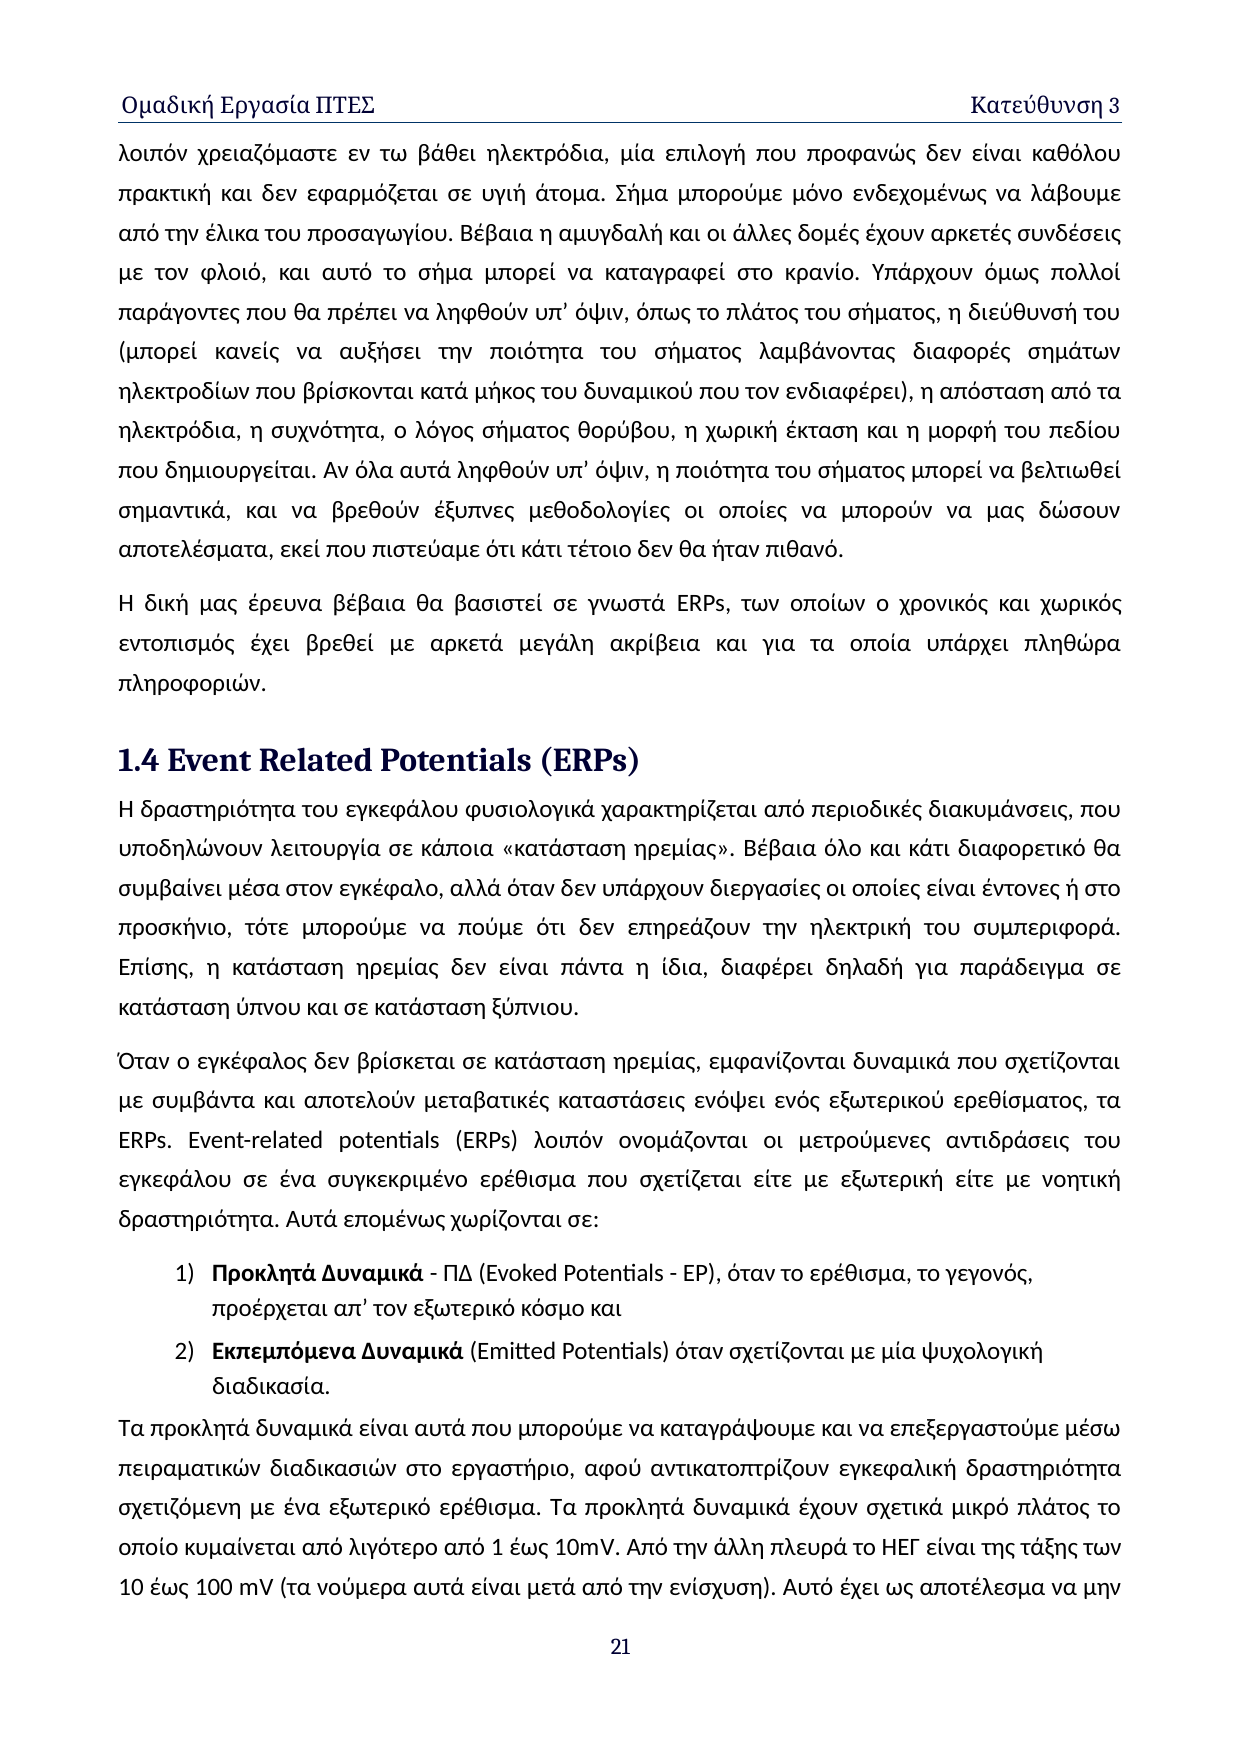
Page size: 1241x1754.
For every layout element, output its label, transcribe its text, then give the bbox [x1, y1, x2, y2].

text Τα προκλητά δυναμικά είναι αυτά που μπορούμε να καταγράψουμε και να επεξεργαστούμε μέσω πειραματικών διαδικασιών στο εργαστήριο, αφού αντικατοπτρίζουν εγκεφαλική δραστηριότητα σχετιζόμενη με ένα εξωτερικό ερέθισμα. Τα προκλητά δυναμικά έχουν σχετικά μικρό πλάτος το οποίο κυμαίνεται από λιγότερο από 1 έως 10mV. Από την άλλη πλευρά το ΗΕΓ είναι της τάξης των 10 έως 100 mV (τα νούμερα αυτά είναι μετά από την ενίσχυση). Αυτό έχει ως αποτέλεσμα να μην [118, 1412, 1122, 1601]
subtitle Event Related Potentials (ERPs) [118, 742, 1122, 780]
text Όταν ο εγκέφαλος δεν βρίσκεται σε κατάσταση ηρεμίας, εμφανίζονται δυναμικά που σχετίζονται με συμβάντα και αποτελούν μεταβατικές καταστάσεις ενόψει ενός εξωτερικού ερεθίσματος, τα ERPs. Event-related potentials (ERPs) λοιπόν ονομάζονται οι μετρούμενες αντιδράσεις του εγκεφάλου σε ένα συγκεκριμένο ερέθισμα που σχετίζεται είτε με εξωτερική είτε με νοητική δραστηριότητα. Αυτά επομένως χωρίζονται σε: [118, 1045, 1122, 1234]
text λοιπόν χρειαζόμαστε εν τω βάθει ηλεκτρόδια, μία επιλογή που προφανώς δεν είναι καθόλου πρακτική και δεν εφαρμόζεται σε υγιή άτομα. Σήμα μπορούμε μόνο ενδεχομένως να λάβουμε από την έλικα του προσαγωγίου. Βέβαια η αμυγδαλή και οι άλλες δομές έχουν αρκετές συνδέσεις με τον φλοιό, και αυτό το σήμα μπορεί να καταγραφεί στο κρανίο. Υπάρχουν όμως πολλοί παράγοντες που θα πρέπει να ληφθούν υπ’ όψιν, όπως το πλάτος του σήματος, η διεύθυνσή του (μπορεί κανείς να αυξήσει την ποιότητα του σήματος λαμβάνοντας διαφορές σημάτων ηλεκτροδίων που βρίσκονται κατά μήκος του δυναμικού που τον ενδιαφέρει), η απόσταση από τα ηλεκτρόδια, η συχνότητα, ο λόγος σήματος θορύβου, η χωρική έκταση και η μορφή του πεδίου που δημιουργείται. Αν όλα αυτά ληφθούν υπ’ όψιν, η ποιότητα του σήματος μπορεί να βελτιωθεί σημαντικά, και να βρεθούν έξυπνες μεθοδολογίες οι οποίες να μπορούν να μας δώσουν αποτελέσματα, εκεί που πιστεύαμε ότι κάτι τέτοιο δεν θα ήταν πιθανό. [118, 137, 1122, 564]
list Προκλητά Δυναμικά - ΠΔ (Evoked Potentials - EP), όταν το ερέθισμα, το γεγονός, προέρχεται απ’ τον εξωτερικό κόσμο και [174, 1257, 1122, 1323]
list Εκπεμπόμενα Δυναμικά (Emitted Potentials) όταν σχετίζονται με μία ψυχολογική διαδικασία. [174, 1335, 1122, 1400]
text Η δραστηριότητα του εγκεφάλου φυσιολογικά χαρακτηρίζεται από περιοδικές διακυμάνσεις, που υποδηλώνουν λειτουργία σε κάποια «κατάσταση ηρεμίας». Βέβαια όλο και κάτι διαφορετικό θα συμβαίνει μέσα στον εγκέφαλο, αλλά όταν δεν υπάρχουν διεργασίες οι οποίες είναι έντονες ή στο προσκήνιο, τότε μπορούμε να πούμε ότι δεν επηρεάζουν την ηλεκτρική του συμπεριφορά. Επίσης, η κατάσταση ηρεμίας δεν είναι πάντα η ίδια, διαφέρει δηλαδή για παράδειγμα σε κατάσταση ύπνου και σε κατάσταση ξύπνιου. [118, 793, 1122, 1021]
text Η δική μας έρευνα βέβαια θα βασιστεί σε γνωστά ERPs, των οποίων ο χρονικός και χωρικός εντοπισμός έχει βρεθεί με αρκετά μεγάλη ακρίβεια και για τα οποία υπάρχει πληθώρα πληροφοριών. [118, 587, 1122, 697]
